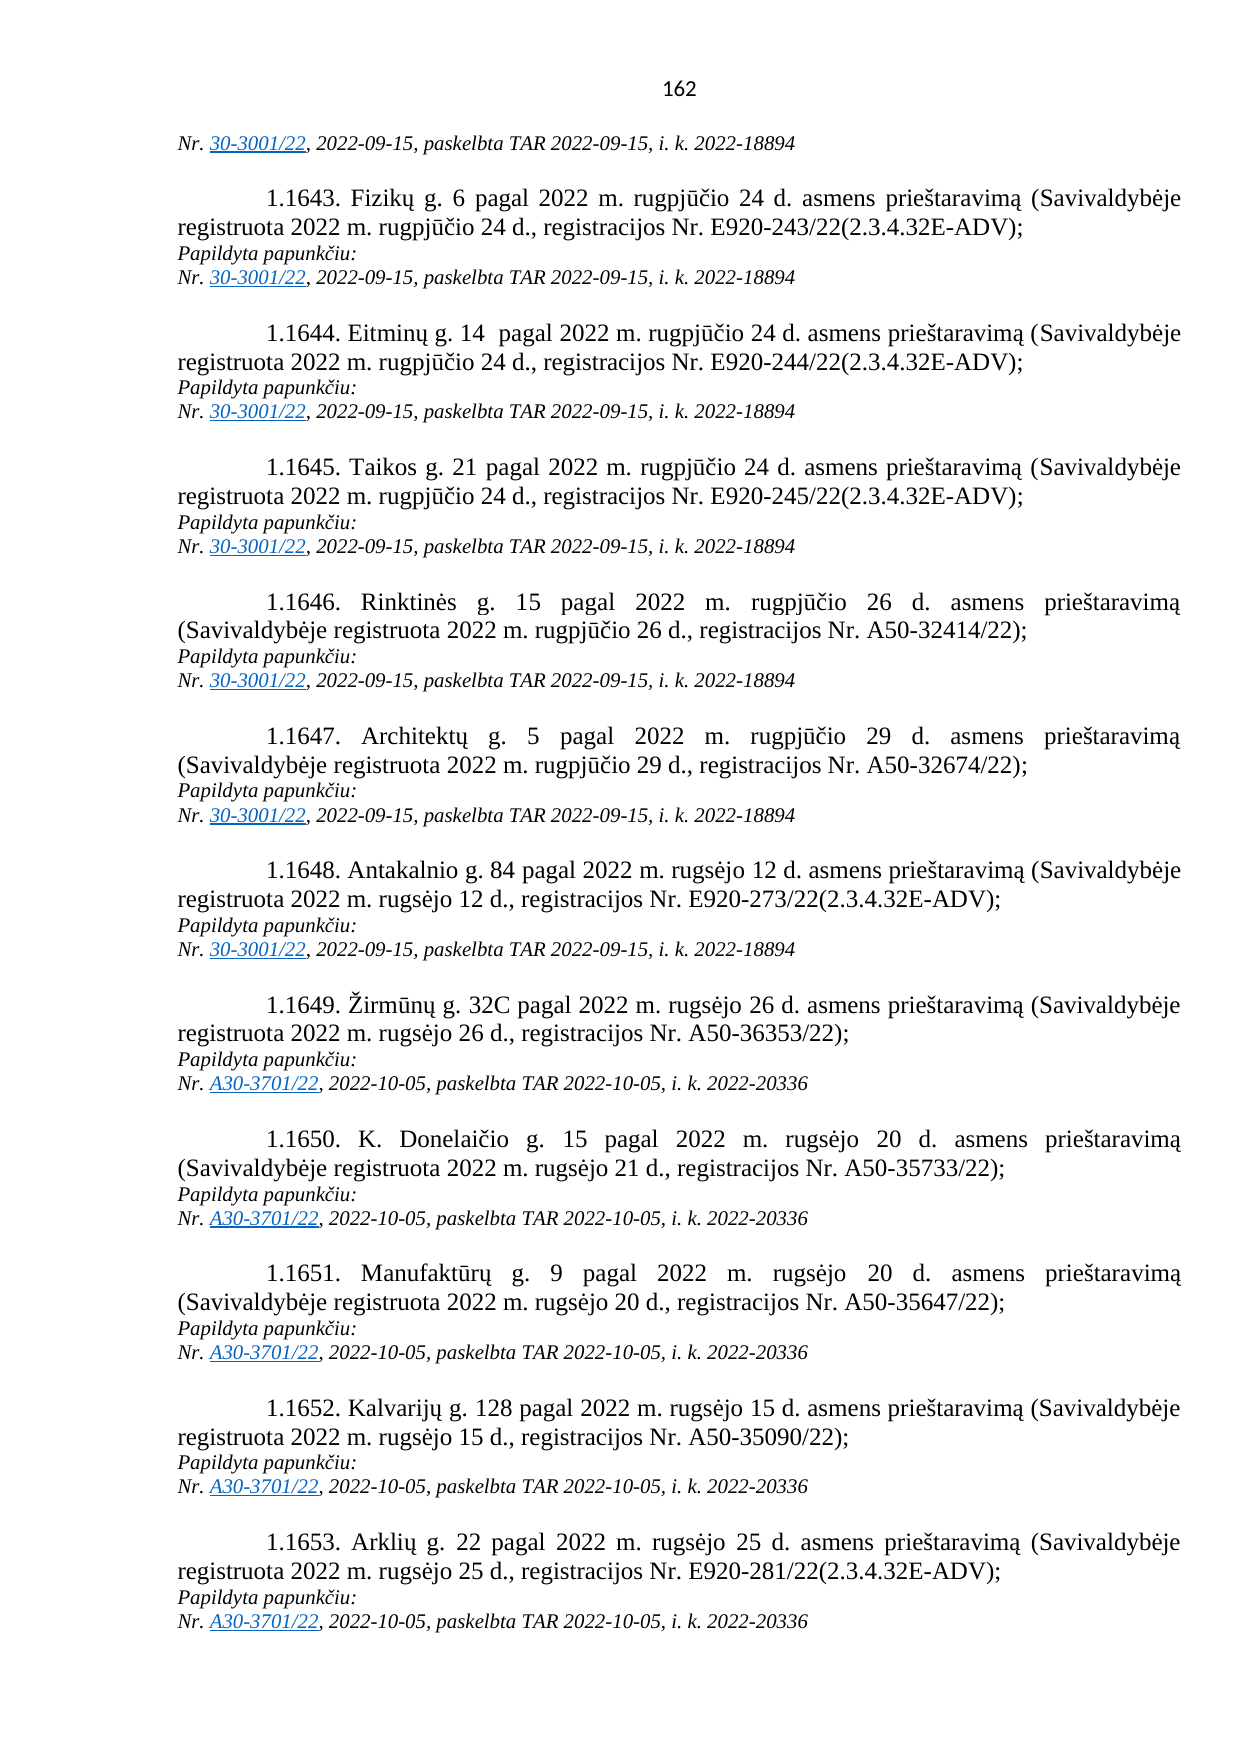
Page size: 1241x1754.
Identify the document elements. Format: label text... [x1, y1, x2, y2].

text Papildyta papunkčiu: [177, 644, 1181, 668]
text 1.1643. Fizikų g. 6 pagal 2022 m. rugpjūčio 24 d. asmens prieštaravimą (Savivaldybėje registruota 2022 m. rugpjūčio 24 d., registracijos Nr. E920-243/22(2.3.4.32E-ADV); [177, 183, 1181, 241]
text 1.1646. Rinktinės g. 15 pagal 2022 m. rugpjūčio 26 d. asmens prieštaravimą (Savivaldybėje registruota 2022 m. rugpjūčio 26 d., registracijos Nr. A50-32414/22); [177, 587, 1181, 644]
text Nr. A30-3701/22, 2022-10-05, paskelbta TAR 2022-10-05, i. k. 2022-20336 [177, 1474, 1181, 1498]
text Nr. A30-3701/22, 2022-10-05, paskelbta TAR 2022-10-05, i. k. 2022-20336 [177, 1071, 1181, 1095]
text Nr. 30-3001/22, 2022-09-15, paskelbta TAR 2022-09-15, i. k. 2022-18894 [177, 399, 1181, 423]
text Papildyta papunkčiu: [177, 778, 1181, 802]
text 1.1645. Taikos g. 21 pagal 2022 m. rugpjūčio 24 d. asmens prieštaravimą (Savivaldybėje registruota 2022 m. rugpjūčio 24 d., registracijos Nr. E920-245/22(2.3.4.32E-ADV); [177, 452, 1181, 510]
text Nr. A30-3701/22, 2022-10-05, paskelbta TAR 2022-10-05, i. k. 2022-20336 [177, 1206, 1181, 1230]
text Papildyta papunkčiu: [177, 510, 1181, 534]
text Nr. 30-3001/22, 2022-09-15, paskelbta TAR 2022-09-15, i. k. 2022-18894 [177, 534, 1181, 558]
text Nr. A30-3701/22, 2022-10-05, paskelbta TAR 2022-10-05, i. k. 2022-20336 [177, 1340, 1181, 1364]
text Papildyta papunkčiu: [177, 1585, 1181, 1609]
text Papildyta papunkčiu: [177, 375, 1181, 399]
text 1.1652. Kalvarijų g. 128 pagal 2022 m. rugsėjo 15 d. asmens prieštaravimą (Savivaldybėje registruota 2022 m. rugsėjo 15 d., registracijos Nr. A50-35090/22); [177, 1393, 1181, 1450]
text Papildyta papunkčiu: [177, 1450, 1181, 1474]
text Nr. 30-3001/22, 2022-09-15, paskelbta TAR 2022-09-15, i. k. 2022-18894 [177, 668, 1181, 692]
text Nr. 30-3001/22, 2022-09-15, paskelbta TAR 2022-09-15, i. k. 2022-18894 [177, 131, 1181, 155]
text 1.1651. Manufaktūrų g. 9 pagal 2022 m. rugsėjo 20 d. asmens prieštaravimą (Savivaldybėje registruota 2022 m. rugsėjo 20 d., registracijos Nr. A50-35647/22); [177, 1258, 1181, 1316]
text Papildyta papunkčiu: [177, 241, 1181, 265]
text Nr. A30-3701/22, 2022-10-05, paskelbta TAR 2022-10-05, i. k. 2022-20336 [177, 1609, 1181, 1633]
text 1.1653. Arklių g. 22 pagal 2022 m. rugsėjo 25 d. asmens prieštaravimą (Savivaldybėje registruota 2022 m. rugsėjo 25 d., registracijos Nr. E920-281/22(2.3.4.32E-ADV); [177, 1527, 1181, 1585]
text Nr. 30-3001/22, 2022-09-15, paskelbta TAR 2022-09-15, i. k. 2022-18894 [177, 802, 1181, 827]
text 1.1648. Antakalnio g. 84 pagal 2022 m. rugsėjo 12 d. asmens prieštaravimą (Savivaldybėje registruota 2022 m. rugsėjo 12 d., registracijos Nr. E920-273/22(2.3.4.32E-ADV); [177, 855, 1181, 913]
text Papildyta papunkčiu: [177, 1316, 1181, 1340]
text Papildyta papunkčiu: [177, 1182, 1181, 1206]
text 1.1649. Žirmūnų g. 32C pagal 2022 m. rugsėjo 26 d. asmens prieštaravimą (Savivaldybėje registruota 2022 m. rugsėjo 26 d., registracijos Nr. A50-36353/22); [177, 990, 1181, 1047]
text 1.1644. Eitminų g. 14 pagal 2022 m. rugpjūčio 24 d. asmens prieštaravimą (Savivaldybėje registruota 2022 m. rugpjūčio 24 d., registracijos Nr. E920-244/22(2.3.4.32E-ADV); [177, 318, 1181, 375]
text Papildyta papunkčiu: [177, 1047, 1181, 1071]
text Nr. 30-3001/22, 2022-09-15, paskelbta TAR 2022-09-15, i. k. 2022-18894 [177, 937, 1181, 961]
text 1.1650. K. Donelaičio g. 15 pagal 2022 m. rugsėjo 20 d. asmens prieštaravimą (Savivaldybėje registruota 2022 m. rugsėjo 21 d., registracijos Nr. A50-35733/22); [177, 1124, 1181, 1182]
text Papildyta papunkčiu: [177, 913, 1181, 937]
text 1.1647. Architektų g. 5 pagal 2022 m. rugpjūčio 29 d. asmens prieštaravimą (Savivaldybėje registruota 2022 m. rugpjūčio 29 d., registracijos Nr. A50-32674/22); [177, 721, 1181, 778]
text Nr. 30-3001/22, 2022-09-15, paskelbta TAR 2022-09-15, i. k. 2022-18894 [177, 265, 1181, 289]
